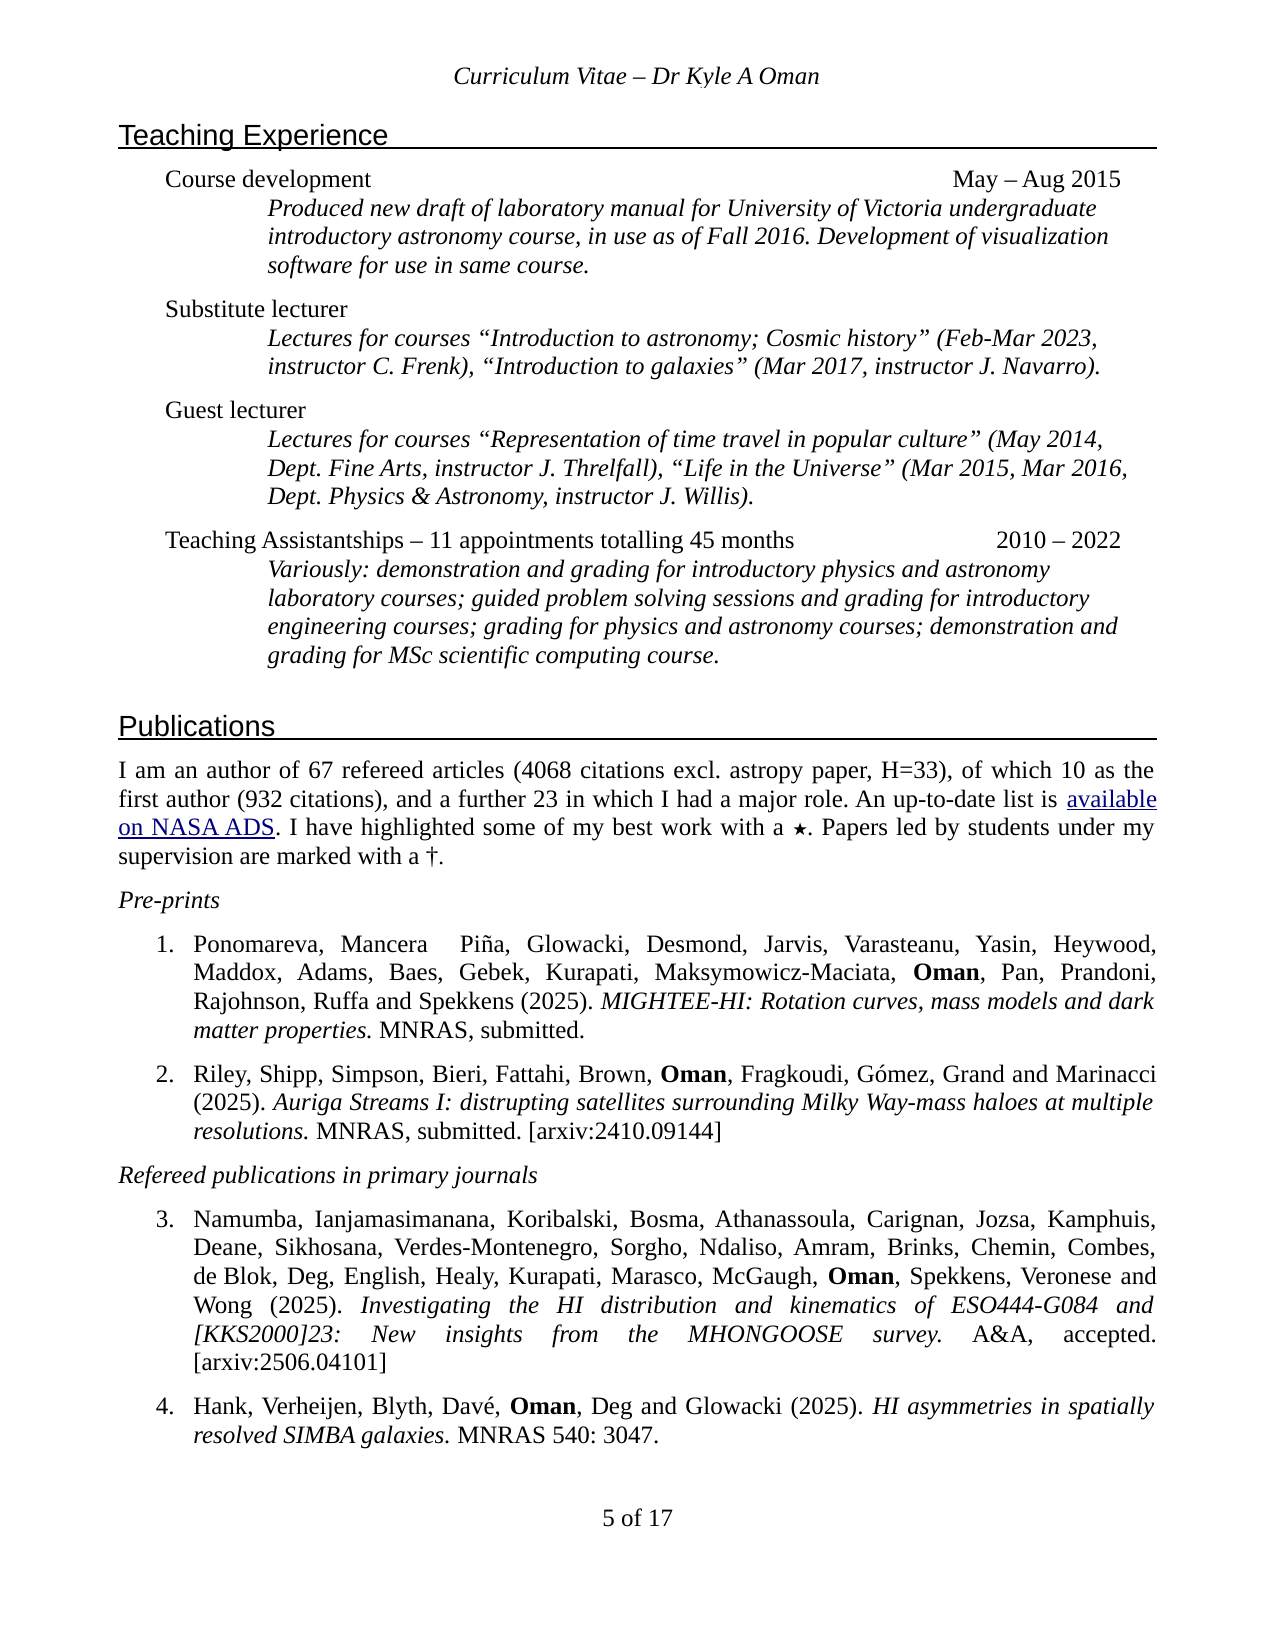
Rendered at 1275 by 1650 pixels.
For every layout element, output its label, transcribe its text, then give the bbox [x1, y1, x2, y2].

text Guest lecturer Lectures for courses “Representation of time travel in popular culture” (May 2014, Dept. Fine Arts, instructor J. Threlfall), “Life in the Universe” (Mar 2015, Mar 2016, Dept. Physics & Astronomy, instructor J. Willis). [118, 395, 1157, 510]
list Ponomareva, Mancera Piña, Glowacki, Desmond, Jarvis, Varasteanu, Yasin, Heywood, Maddox, Adams, Baes, Gebek, Kurapati, Maksymowicz-Maciata, Oman, Pan, Prandoni, Rajohnson, Ruffa and Spekkens (2025). MIGHTEE-HI: Rotation curves, mass models and dark matter properties. MNRAS, submitted. [156, 929, 1157, 1044]
text Pre-prints [118, 885, 1157, 914]
subtitle Publications [118, 709, 1157, 738]
text Refereed publications in primary journals [118, 1160, 1157, 1189]
text I am an author of 67 refereed articles (4068 citations excl. astropy paper, H=33), of which 10 as the first author (932 citations), and a further 23 in which I had a major role. An up-to-date list is available on NASA ADS. I have highlighted some of my best work with a ★. Papers led by students under my supervision are marked with a †. [118, 755, 1157, 870]
list Namumba, Ianjamasimanana, Koribalski, Bosma, Athanassoula, Carignan, Jozsa, Kamphuis, Deane, Sikhosana, Verdes-Montenegro, Sorgho, Ndaliso, Amram, Brinks, Chemin, Combes, de Blok, Deg, English, Healy, Kurapati, Marasco, McGaugh, Oman, Spekkens, Veronese and Wong (2025). Investigating the HI distribution and kinematics of ESO444-G084 and [KKS2000]23: New insights from the MHONGOOSE survey. A&A, accepted. [arxiv:2506.04101] [156, 1204, 1157, 1376]
text Teaching Assistantships – 11 appointments totalling 45 months 2010 – 2022 Variously: demonstration and grading for introductory physics and astronomy laboratory courses; guided problem solving sessions and grading for introductory engineering courses; grading for physics and astronomy courses; demonstration and grading for MSc scientific computing course. [118, 525, 1157, 669]
subtitle Teaching Experience [118, 118, 1157, 147]
text Course development May – Aug 2015 Produced new draft of laboratory manual for University of Victoria undergraduate introductory astronomy course, in use as of Fall 2016. Development of visualization software for use in same course. [118, 164, 1157, 279]
text Substitute lecturer Lectures for courses “Introduction to astronomy; Cosmic history” (Feb-Mar 2023, instructor C. Frenk), “Introduction to galaxies” (Mar 2017, instructor J. Navarro). [118, 294, 1157, 380]
list Riley, Shipp, Simpson, Bieri, Fattahi, Brown, Oman, Fragkoudi, Gómez, Grand and Marinacci (2025). Auriga Streams I: distrupting satellites surrounding Milky Way-mass haloes at multiple resolutions. MNRAS, submitted. [arxiv:2410.09144] [156, 1059, 1157, 1145]
list Hank, Verheijen, Blyth, Davé, Oman, Deg and Glowacki (2025). HI asymmetries in spatially resolved SIMBA galaxies. MNRAS 540: 3047. [156, 1391, 1157, 1449]
